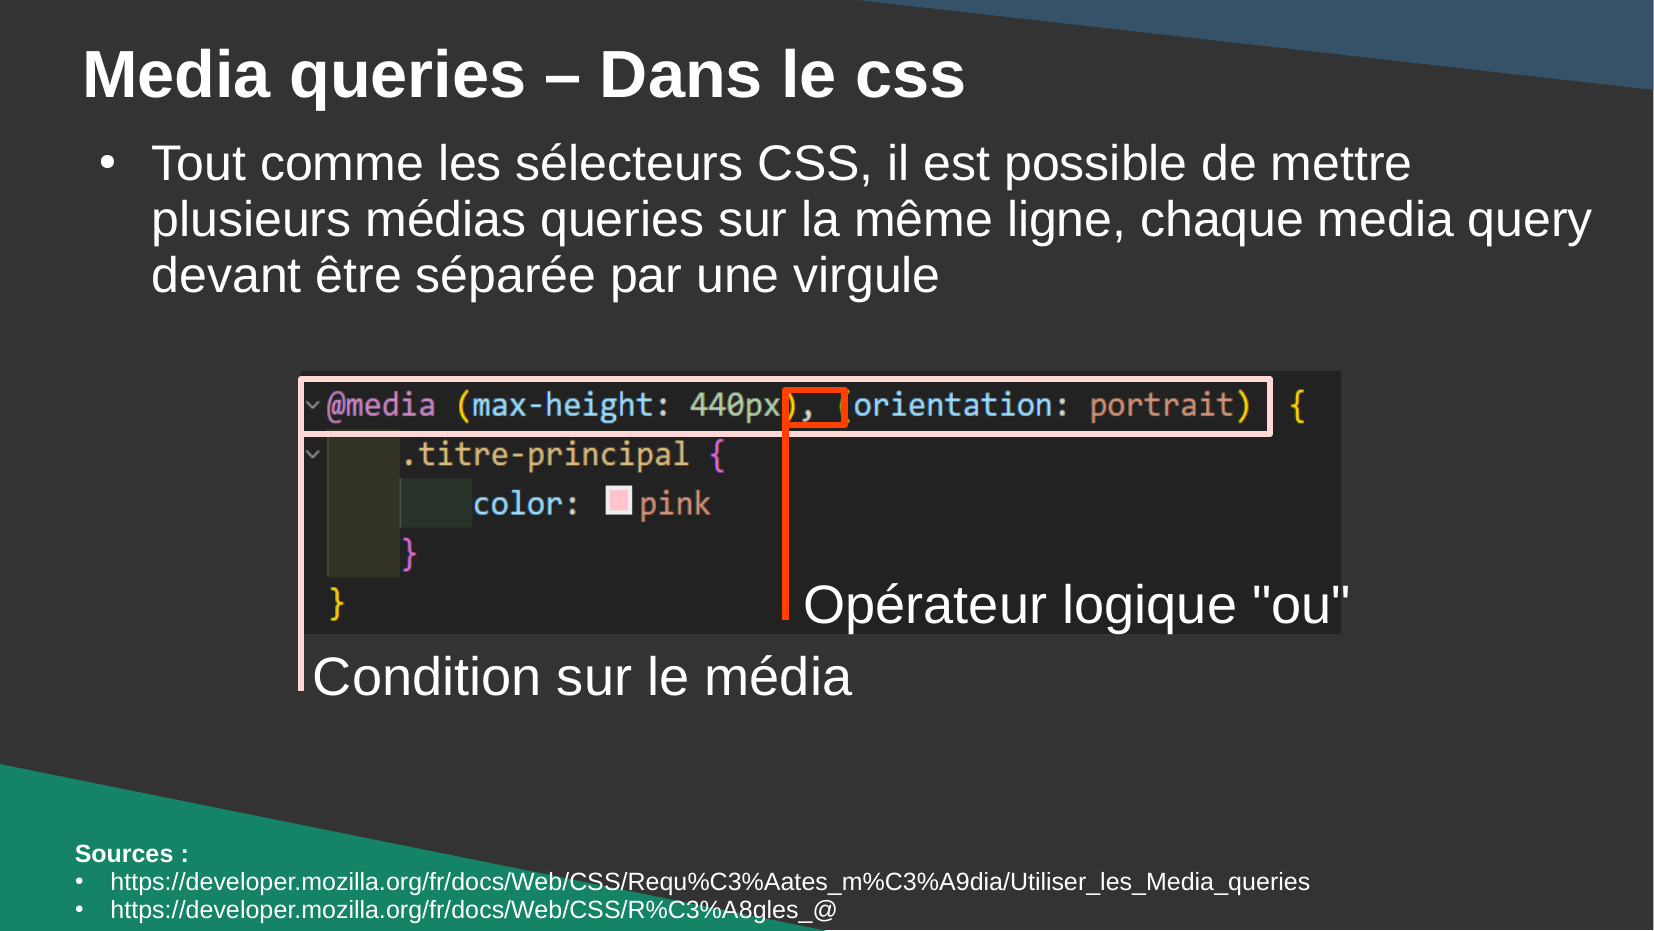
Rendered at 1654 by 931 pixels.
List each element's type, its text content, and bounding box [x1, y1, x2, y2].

list Tout comme les sélecteurs CSS, il est possible de mettre plusieurs médias queries sur la même ligne, chaque media query devant être séparée par une virgule [80, 135, 1605, 337]
text_box [857, 0, 1654, 90]
title Condition sur le média [312, 646, 939, 708]
text_box [0, 764, 337, 931]
title Media queries – Dans le css [82, 37, 1571, 122]
title Opérateur logique "ou" [803, 574, 1371, 636]
text_box Sources : https://developer.mozilla.org/fr/docs/Web/CSS/Requ%C3%Aates_m%C3%A9dia/Utiliser_les_Media_queries https://developer.mozilla.org/fr/docs/Web/CSS/R%C3%A8gles_@ [60, 832, 1546, 931]
picture [789, 393, 841, 422]
picture [304, 382, 1267, 431]
picture [301, 371, 1341, 634]
